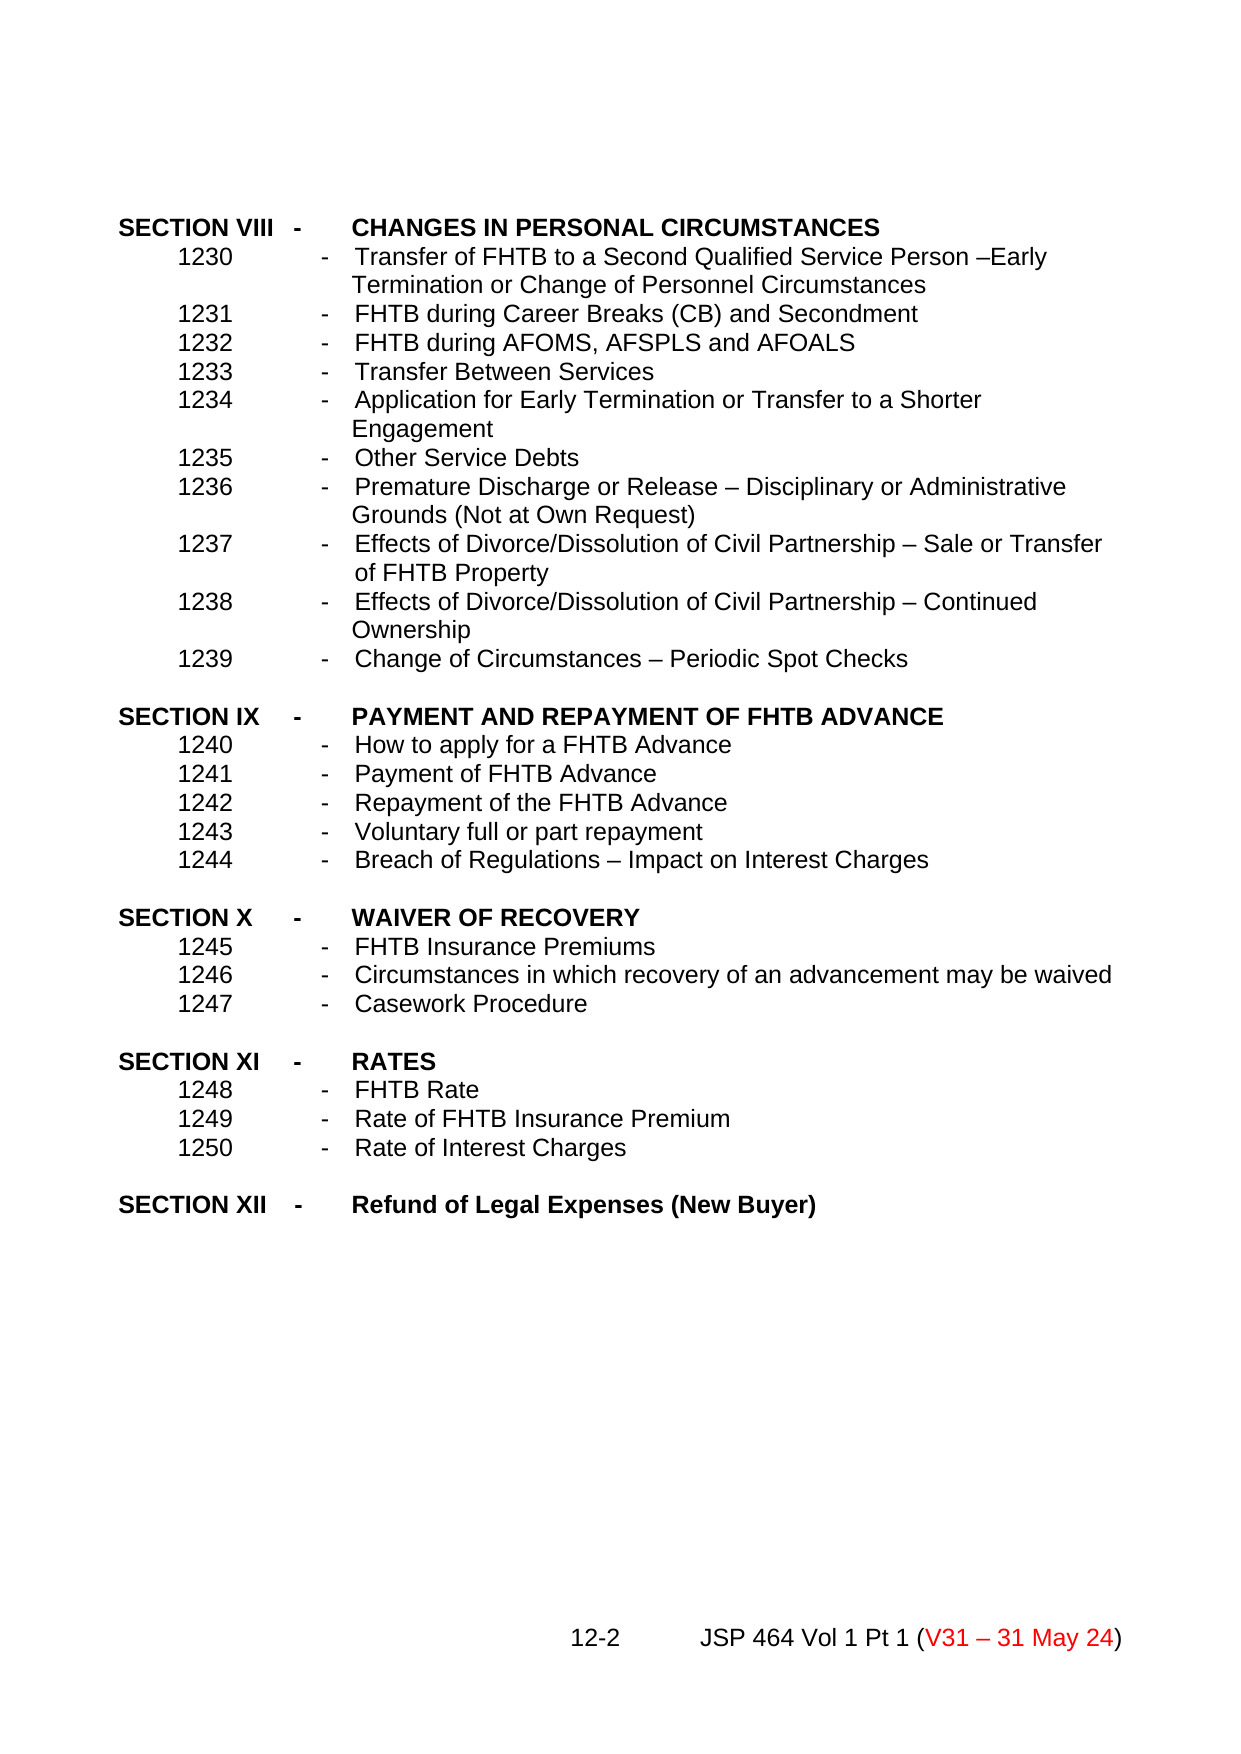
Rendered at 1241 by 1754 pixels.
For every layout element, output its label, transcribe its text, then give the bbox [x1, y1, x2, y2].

list - Effects of Divorce/Dissolution of Civil Partnership – Continued [177, 587, 1122, 615]
list - How to apply for a FHTB Advance [177, 730, 1122, 759]
list - FHTB Insurance Premiums [177, 932, 1122, 960]
list - Breach of Regulations – Impact on Interest Charges [177, 845, 1122, 874]
text SECTION IX - PAYMENT AND REPAYMENT OF FHTB ADVANCE [118, 702, 1122, 730]
list - Transfer of FHTB to a Second Qualified Service Person –Early [177, 242, 1122, 270]
text Termination or Change of Personnel Circumstances [177, 270, 1122, 299]
list - Rate of Interest Charges [177, 1133, 1122, 1162]
list - FHTB during Career Breaks (CB) and Secondment [177, 299, 1122, 328]
list - Premature Discharge or Release – Disciplinary or Administrative [177, 472, 1122, 500]
text SECTION VIII - CHANGES IN PERSONAL CIRCUMSTANCES [118, 213, 1122, 242]
text SECTION XII - Refund of Legal Expenses (New Buyer) [118, 1190, 1122, 1219]
list - Change of Circumstances – Periodic Spot Checks [177, 644, 1122, 673]
text Engagement [177, 414, 1122, 443]
list - Application for Early Termination or Transfer to a Shorter [177, 385, 1122, 414]
text SECTION X - WAIVER OF RECOVERY [118, 903, 1122, 932]
text Ownership [177, 615, 1122, 644]
list - Payment of FHTB Advance [177, 759, 1122, 788]
text SECTION XI - RATES [118, 1047, 1122, 1075]
list - Circumstances in which recovery of an advancement may be waived [177, 960, 1122, 989]
text Grounds (Not at Own Request) [177, 500, 1122, 529]
list - Other Service Debts [177, 443, 1122, 472]
list - Repayment of the FHTB Advance [177, 788, 1122, 817]
list - Effects of Divorce/Dissolution of Civil Partnership – Sale or Transfer [177, 529, 1122, 558]
list - Voluntary full or part repayment [177, 817, 1122, 845]
list - Casework Procedure [177, 989, 1122, 1018]
text of FHTB Property [354, 558, 1122, 587]
list - Rate of FHTB Insurance Premium [177, 1104, 1122, 1133]
list - Transfer Between Services [177, 357, 1122, 385]
list - FHTB Rate [177, 1075, 1122, 1104]
list - FHTB during AFOMS, AFSPLS and AFOALS [177, 328, 1122, 357]
